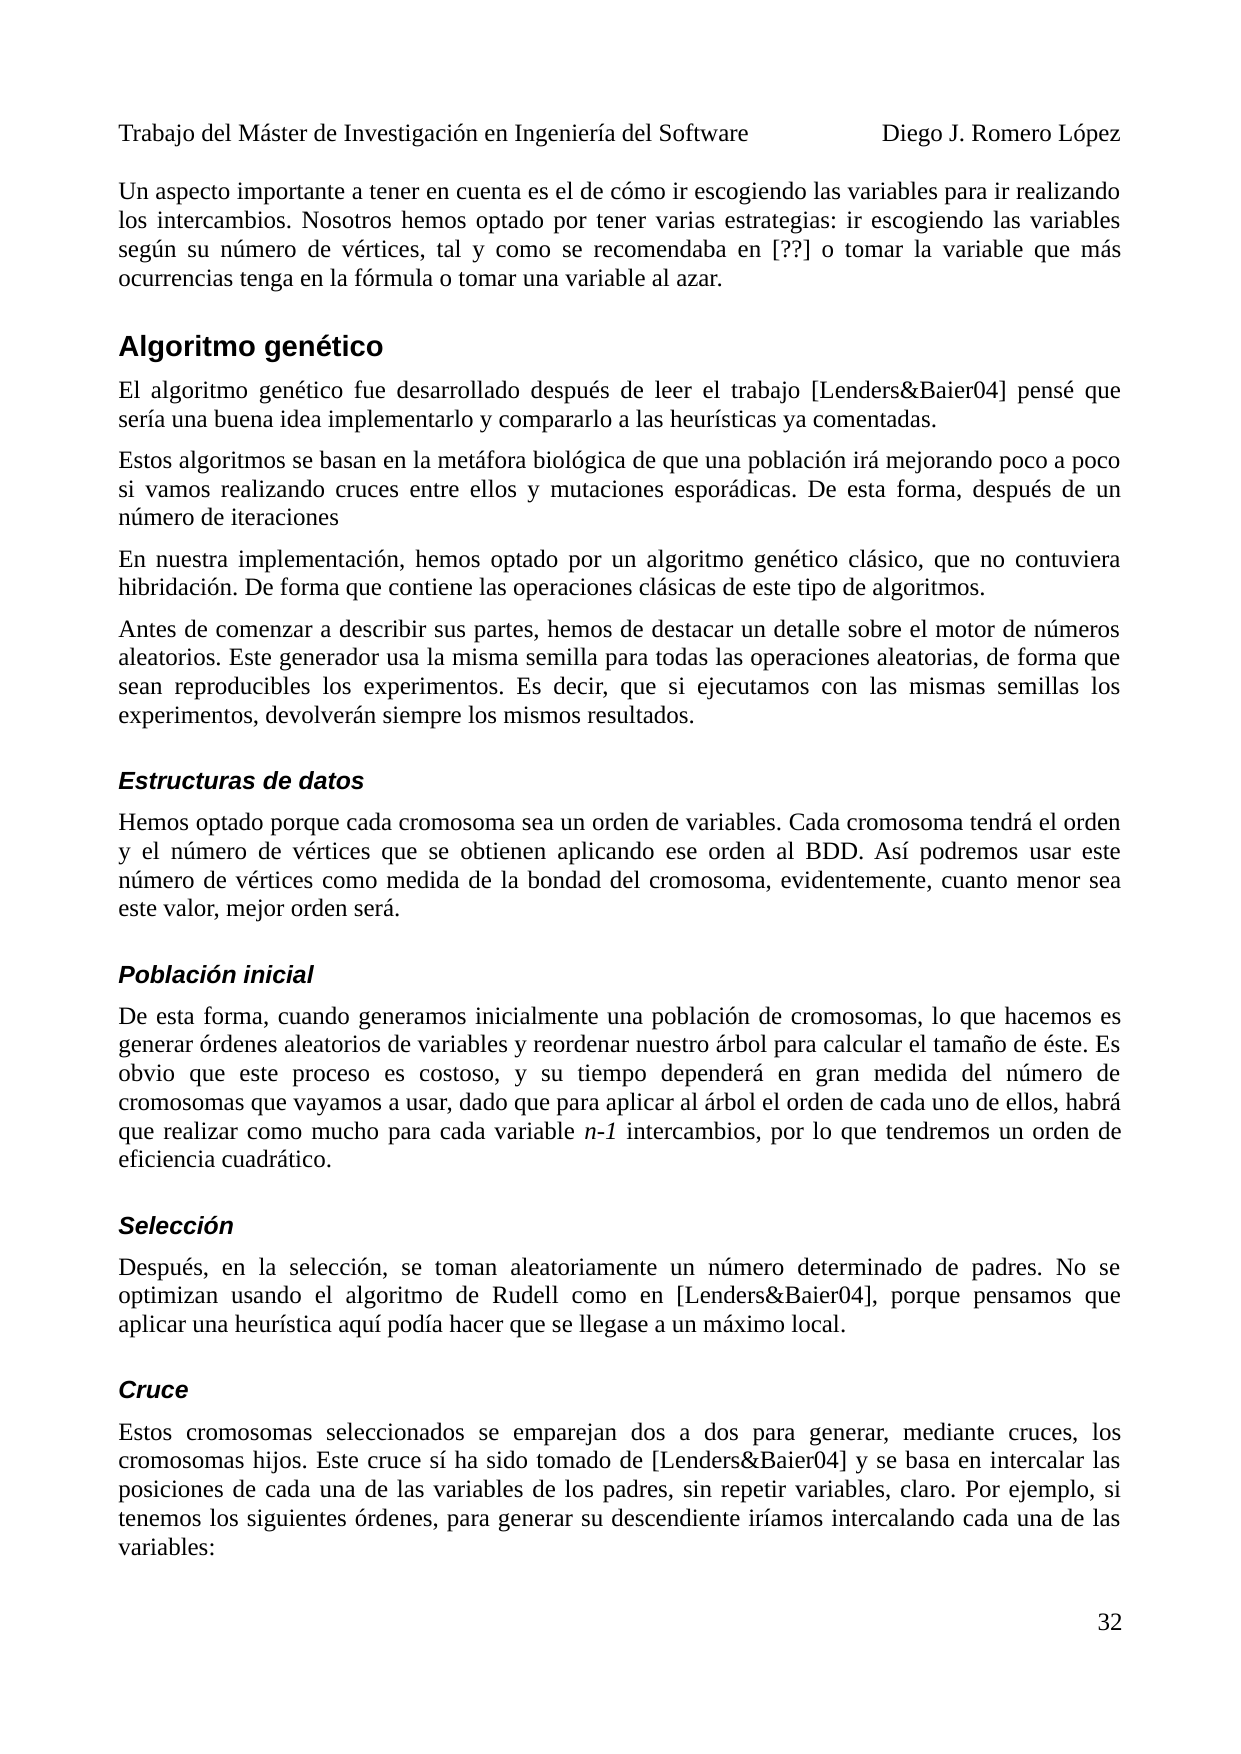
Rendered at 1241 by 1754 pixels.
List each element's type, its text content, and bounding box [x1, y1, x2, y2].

text Hemos optado porque cada cromosoma sea un orden de variables. Cada cromosoma tendrá el orden y el número de vértices que se obtienen aplicando ese orden al BDD. Así podremos usar este número de vértices como medida de la bondad del cromosoma, evidentemente, cuanto menor sea este valor, mejor orden será. [118, 807, 1122, 922]
subtitle Algoritmo genético [118, 329, 1122, 362]
subtitle Población inicial [118, 960, 1122, 988]
text El algoritmo genético fue desarrollado después de leer el trabajo [Lenders&Baier04] pensé que sería una buena idea implementarlo y compararlo a las heurísticas ya comentadas. [118, 375, 1122, 432]
subtitle Cruce [118, 1376, 1122, 1404]
text Un aspecto importante a tener en cuenta es el de cómo ir escogiendo las variables para ir realizando los intercambios. Nosotros hemos optado por tener varias estrategias: ir escogiendo las variables según su número de vértices, tal y como se recomendaba en [??] o tomar la variable que más ocurrencias tenga en la fórmula o tomar una variable al azar. [118, 176, 1122, 291]
text Estos cromosomas seleccionados se emparejan dos a dos para generar, mediante cruces, los cromosomas hijos. Este cruce sí ha sido tomado de [Lenders&Baier04] y se basa en intercalar las posiciones de cada una de las variables de los padres, sin repetir variables, claro. Por ejemplo, si tenemos los siguientes órdenes, para generar su descendiente iríamos intercalando cada una de las variables: [118, 1417, 1122, 1560]
text De esta forma, cuando generamos inicialmente una población de cromosomas, lo que hacemos es generar órdenes aleatorios de variables y reordenar nuestro árbol para calcular el tamaño de éste. Es obvio que este proceso es costoso, y su tiempo dependerá en gran medida del número de cromosomas que vayamos a usar, dado que para aplicar al árbol el orden de cada uno de ellos, habrá que realizar como mucho para cada variable n-1 intercambios, por lo que tendremos un orden de eficiencia cuadrático. [118, 1001, 1122, 1173]
text Estos algoritmos se basan en la metáfora biológica de que una población irá mejorando poco a poco si vamos realizando cruces entre ellos y mutaciones esporádicas. De esta forma, después de un número de iteraciones [118, 445, 1122, 531]
text Antes de comenzar a describir sus partes, hemos de destacar un detalle sobre el motor de números aleatorios. Este generador usa la misma semilla para todas las operaciones aleatorias, de forma que sean reproducibles los experimentos. Es decir, que si ejecutamos con las mismas semillas los experimentos, devolverán siempre los mismos resultados. [118, 614, 1122, 729]
text En nuestra implementación, hemos optado por un algoritmo genético clásico, que no contuviera hibridación. De forma que contiene las operaciones clásicas de este tipo de algoritmos. [118, 544, 1122, 601]
subtitle Estructuras de datos [118, 766, 1122, 795]
subtitle Selección [118, 1211, 1122, 1239]
text Después, en la selección, se toman aleatoriamente un número determinado de padres. No se optimizan usando el algoritmo de Rudell como en [Lenders&Baier04], porque pensamos que aplicar una heurística aquí podía hacer que se llegase a un máximo local. [118, 1252, 1122, 1338]
